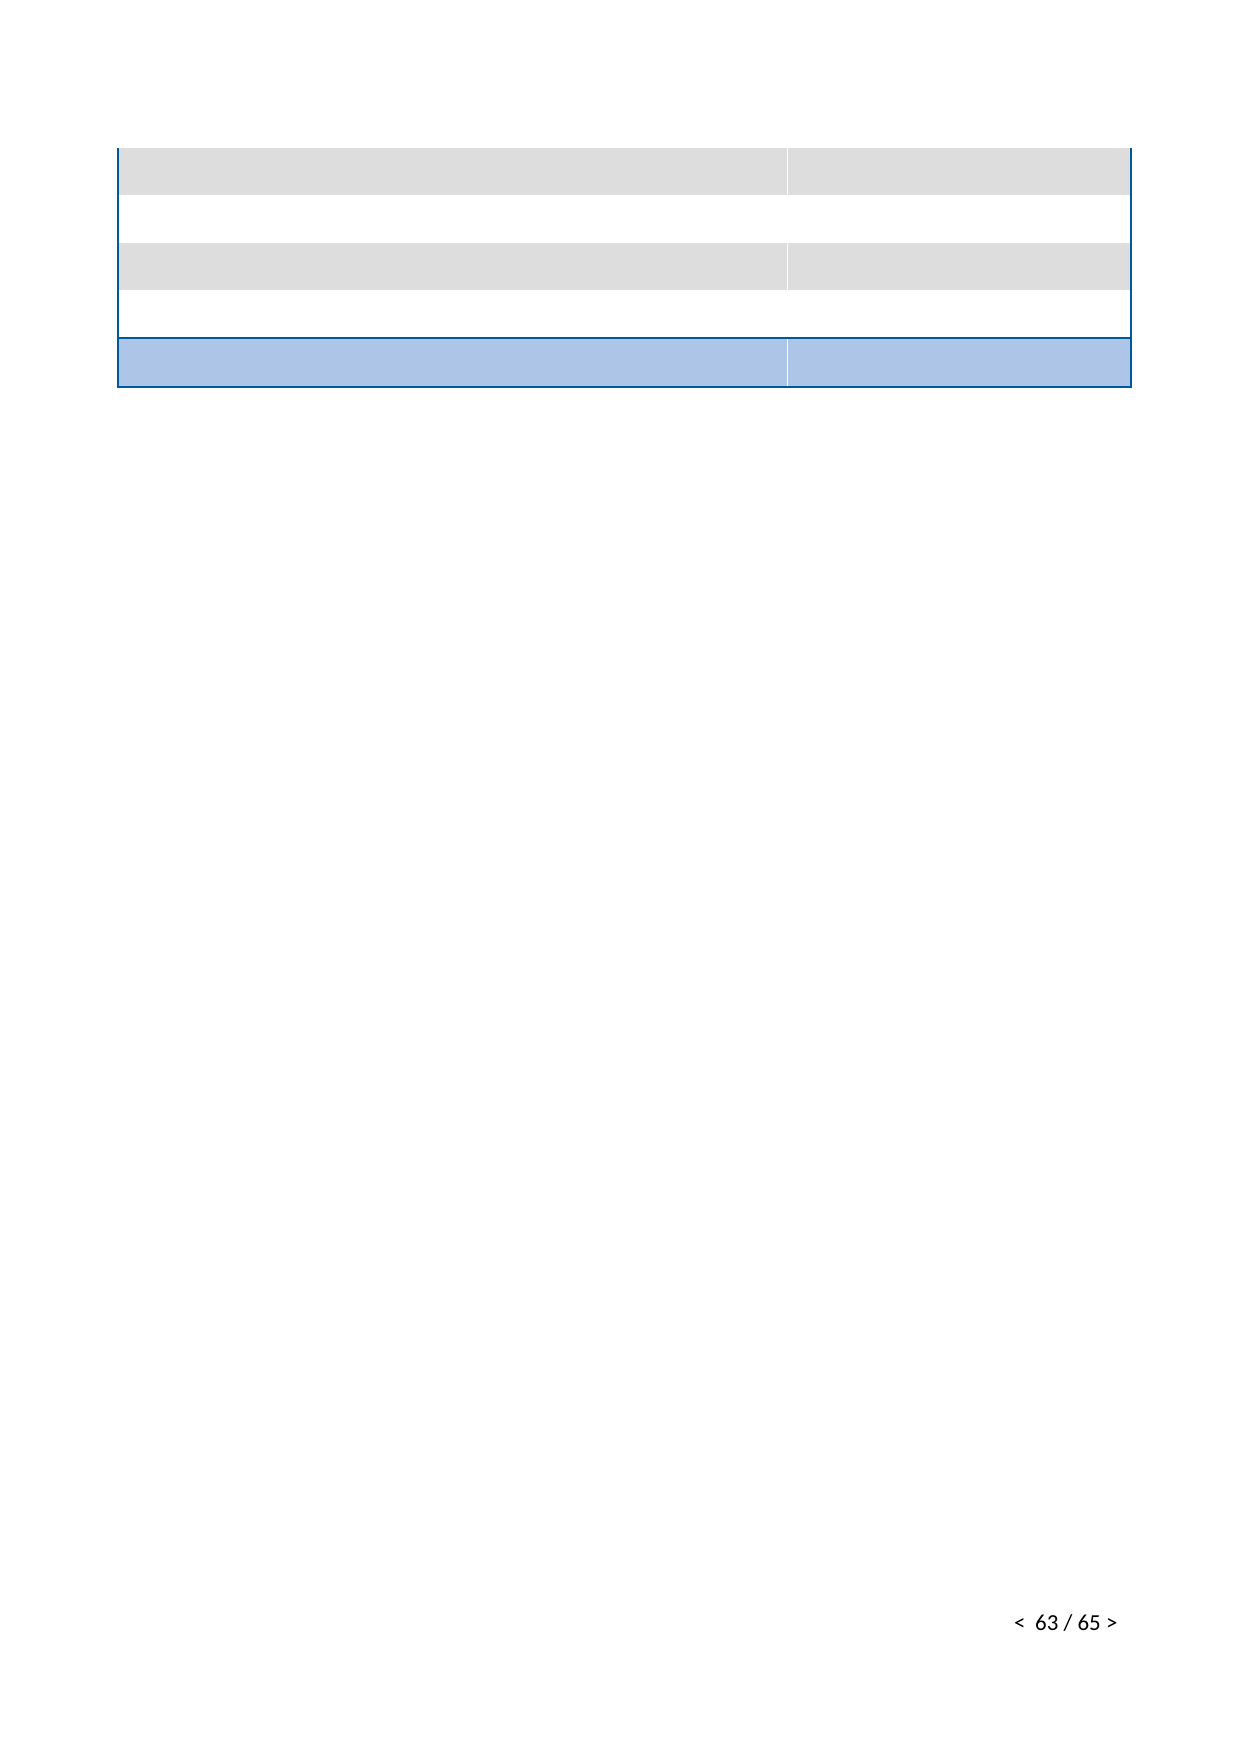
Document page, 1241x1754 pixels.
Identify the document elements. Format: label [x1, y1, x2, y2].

table_cell [453, 195, 787, 242]
table_cell [453, 290, 787, 337]
table_cell [788, 148, 1130, 195]
table_cell [119, 339, 453, 386]
table_cell [453, 243, 787, 290]
table_cell [788, 195, 1130, 242]
table_cell [119, 195, 453, 242]
table_cell [788, 290, 1130, 337]
table_cell [788, 339, 1130, 386]
table_cell [119, 148, 453, 195]
table_cell [453, 339, 787, 386]
table_cell [119, 243, 453, 290]
table_cell [788, 243, 1130, 290]
table_cell [453, 148, 787, 195]
table_cell [119, 290, 453, 337]
